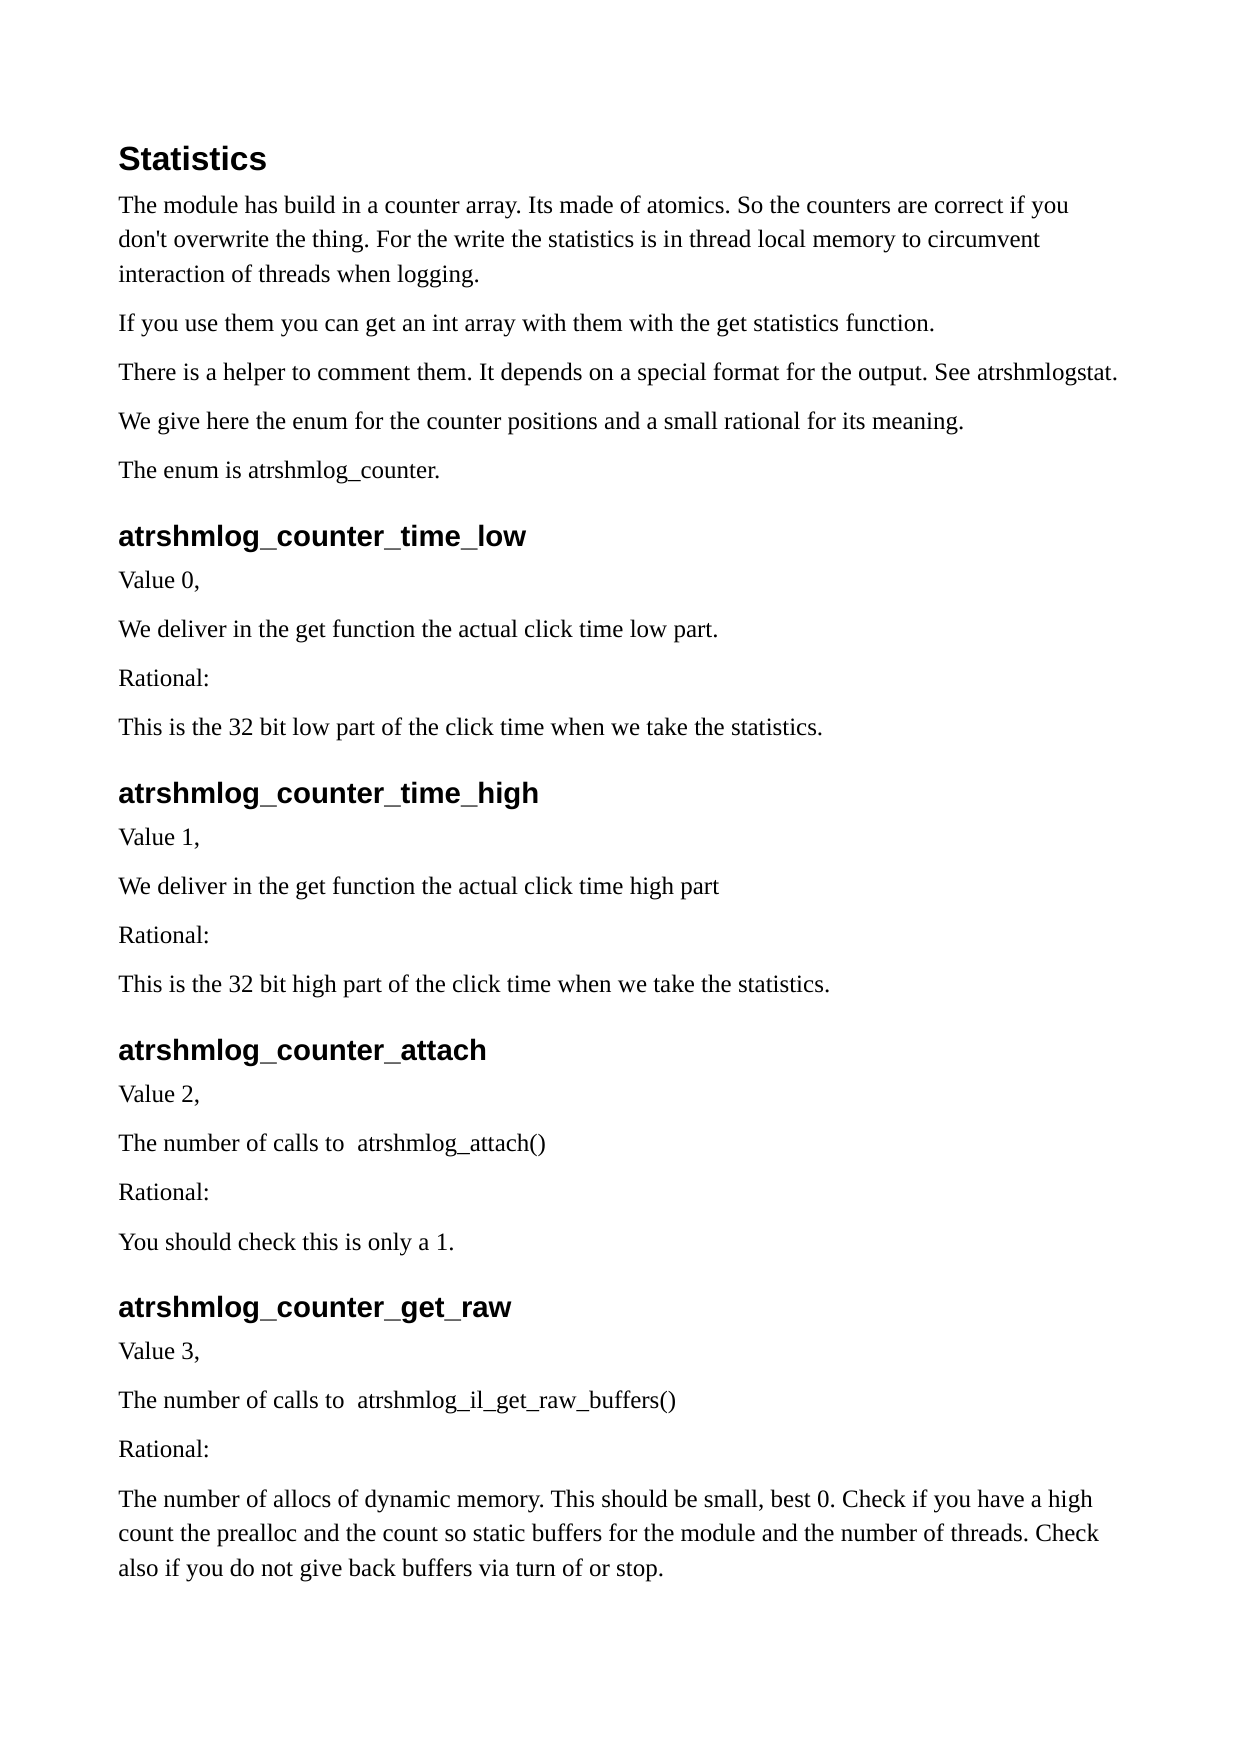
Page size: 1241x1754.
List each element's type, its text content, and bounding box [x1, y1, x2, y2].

text If you use them you can get an int array with them with the get statistics function. [118, 308, 1122, 337]
subtitle atrshmlog_counter_get_raw [118, 1290, 1122, 1324]
text Value 2, [118, 1079, 1122, 1108]
text We deliver in the get function the actual click time low part. [118, 614, 1122, 643]
text Rational: [118, 663, 1122, 692]
text Value 0, [118, 565, 1122, 594]
text There is a helper to comment them. It depends on a special format for the output. See atrshmlogstat. [118, 357, 1122, 386]
subtitle atrshmlog_counter_attach [118, 1033, 1122, 1067]
subtitle atrshmlog_counter_time_high [118, 776, 1122, 810]
text The number of calls to atrshmlog_attach() [118, 1128, 1122, 1157]
text Rational: [118, 1434, 1122, 1463]
text The module has build in a counter array. Its made of atomics. So the counters are correct if you don't overwrite the thing. For the write the statistics is in thread local memory to circumvent interaction of threads when logging. [118, 190, 1122, 288]
text Value 1, [118, 822, 1122, 851]
text You should check this is only a 1. [118, 1227, 1122, 1255]
text The number of allocs of dynamic memory. This should be small, best 0. Check if you have a high count the prealloc and the count so static buffers for the module and the number of threads. Check also if you do not give back buffers via turn of or stop. [118, 1484, 1122, 1581]
text This is the 32 bit low part of the click time when we take the statistics. [118, 712, 1122, 741]
text We give here the enum for the counter positions and a small rational for its meaning. [118, 406, 1122, 435]
text The number of calls to atrshmlog_il_get_raw_buffers() [118, 1386, 1122, 1414]
text This is the 32 bit high part of the click time when we take the statistics. [118, 969, 1122, 998]
subtitle atrshmlog_counter_time_low [118, 519, 1122, 553]
text We deliver in the get function the actual click time high part [118, 871, 1122, 900]
text Value 3, [118, 1336, 1122, 1365]
text The enum is atrshmlog_counter. [118, 455, 1122, 484]
text Rational: [118, 1177, 1122, 1206]
text Rational: [118, 920, 1122, 949]
subtitle Statistics [118, 139, 1122, 178]
